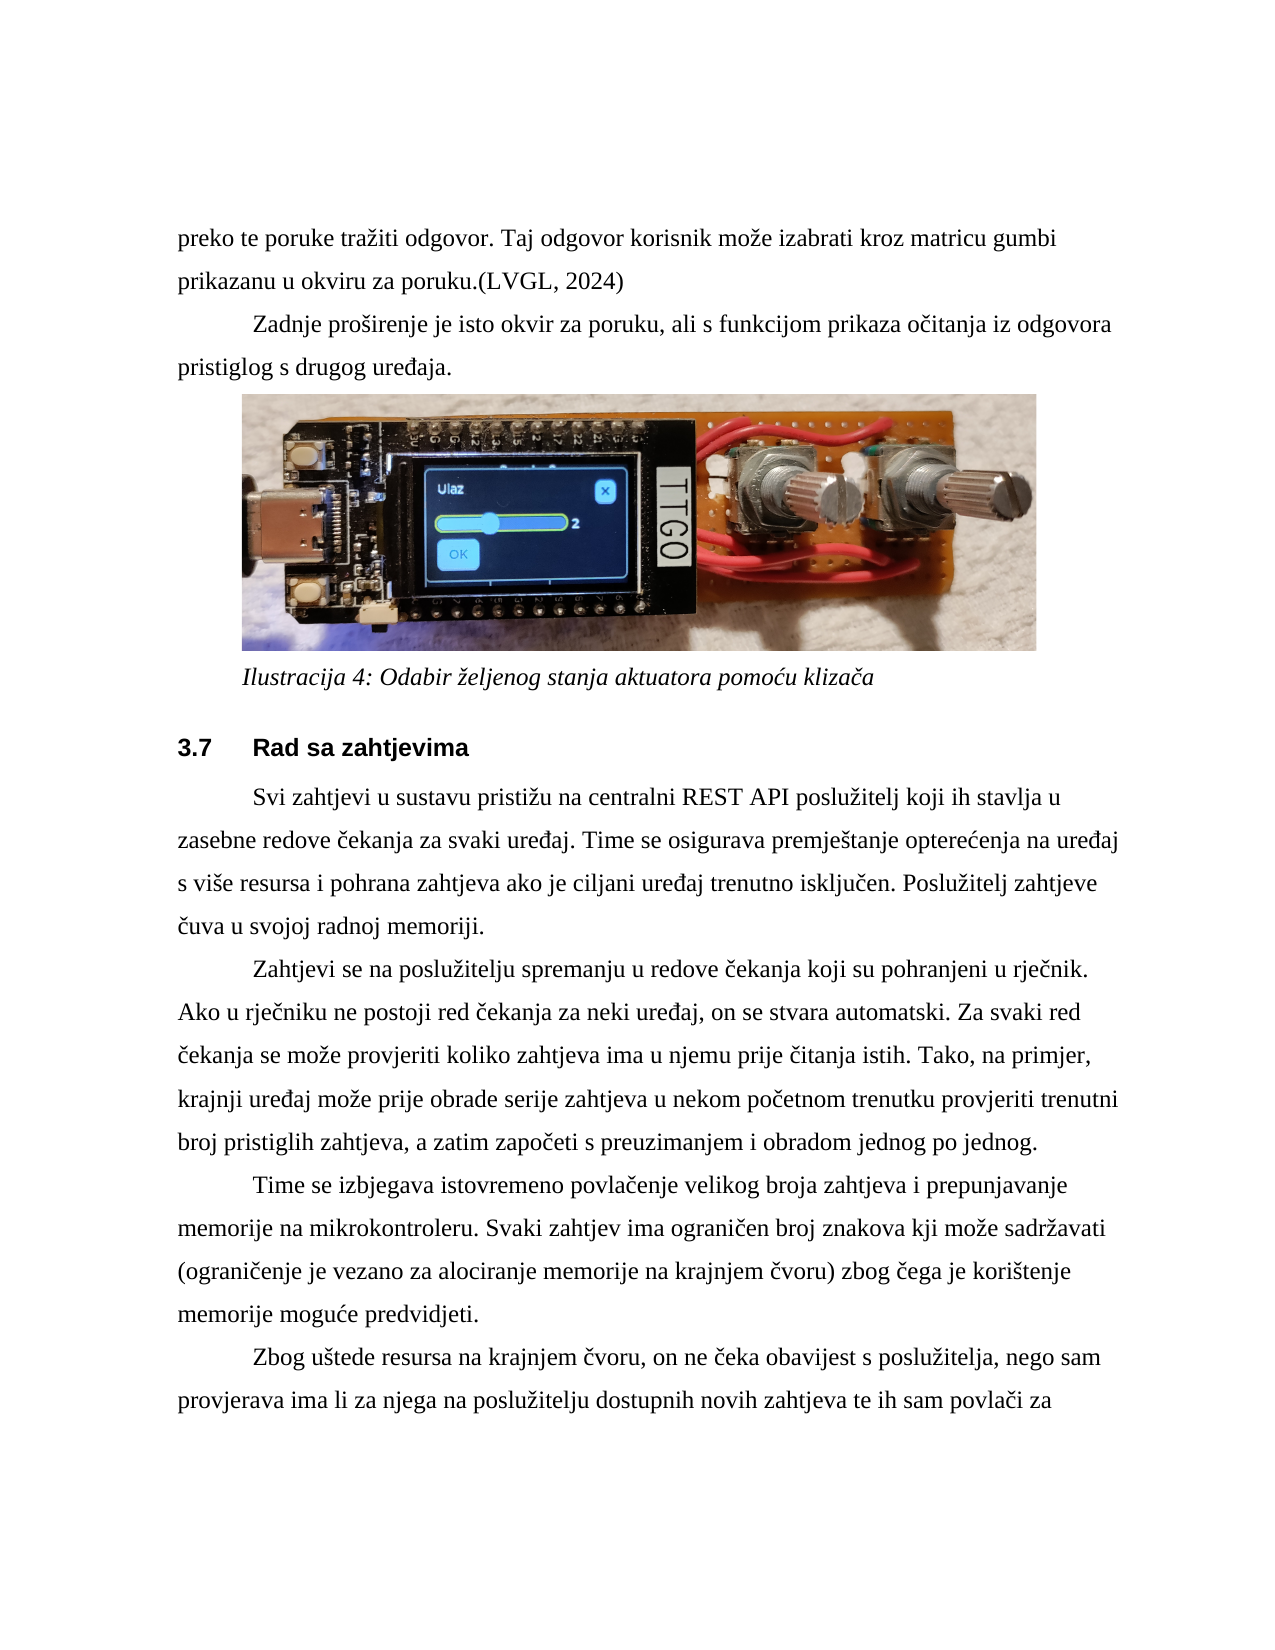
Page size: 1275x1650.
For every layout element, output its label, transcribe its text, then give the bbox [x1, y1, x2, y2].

text Zbog uštede resursa na krajnjem čvoru, on ne čeka obavijest s poslužitelja, nego sam provjerava ima li za njega na poslužitelju dostupnih novih zahtjeva te ih sam povlači za [177, 1342, 1127, 1414]
text preko te poruke tražiti odgovor. Taj odgovor korisnik može izabrati kroz matricu gumbi prikazanu u okviru za poruku.(LVGL, 2024) [177, 223, 1127, 294]
picture [623, 540, 1037, 617]
subtitle Rad sa zahtjevima [177, 408, 1127, 761]
text Svi zahtjevi u sustavu pristižu na centralni REST API poslužitelj koji ih stavlja u zasebne redove čekanja za svaki uređaj. Time se osigurava premještanje opterećenja na uređaj s više resursa i pohrana zahtjeva ako je ciljani uređaj trenutno isključen. Poslužitelj zahtjeve čuva u svojoj radnoj memoriji. [177, 782, 1127, 940]
subtitle [242, 382, 1037, 394]
text Zahtjevi se na poslužitelju spremanju u redove čekanja koji su pohranjeni u rječnik. Ako u rječniku ne postoji red čekanja za neki uređaj, on se stvara automatski. Za svaki red čekanja se može provjeriti koliko zahtjeva ima u njemu prije čitanja istih. Tako, na primjer, krajnji uređaj može prije obrade serije zahtjeva u nekom početnom trenutku provjeriti trenutni broj pristiglih zahtjeva, a zatim započeti s preuzimanjem i obradom jednog po jednog. [177, 954, 1127, 1156]
text Ilustracija 4: Odabir željenog stanja aktuatora pomoću klizača [242, 394, 1037, 691]
text Time se izbjegava istovremeno povlačenje velikog broja zahtjeva i prepunjavanje memorije na mikrokontroleru. Svaki zahtjev ima ograničen broj znakova kji može sadržavati (ograničenje je vezano za alociranje memorije na krajnjem čvoru) zbog čega je korištenje memorije moguće predvidjeti. [177, 1170, 1127, 1328]
text Zadnje proširenje je isto okvir za poruku, ali s funkcijom prikaza očitanja iz odgovora pristiglog s drugog uređaja. [177, 309, 1127, 381]
